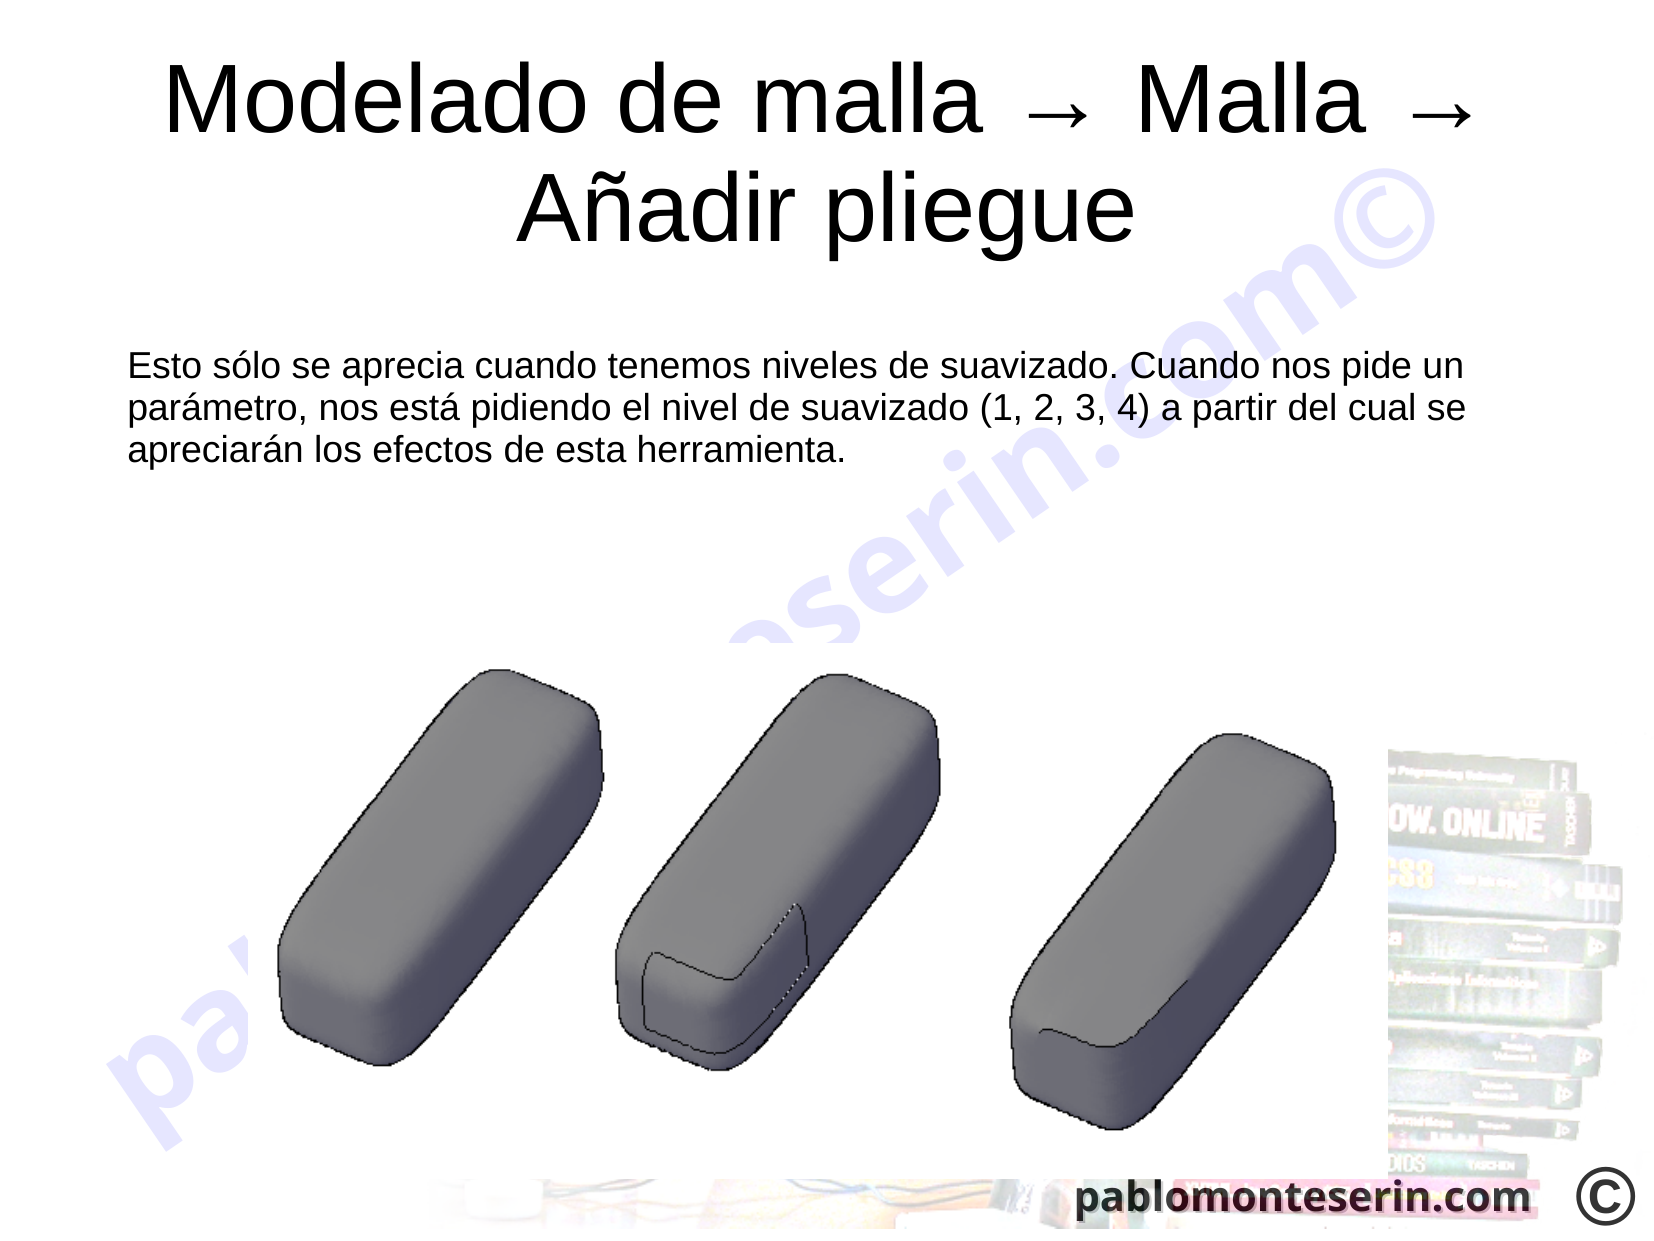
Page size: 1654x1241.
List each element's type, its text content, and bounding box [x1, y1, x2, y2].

picture [248, 640, 1654, 1229]
text_box Esto sólo se aprecia cuando tenemos niveles de suavizado. Cuando nos pide un parámetro, nos está pidiendo el nivel de suavizado (1, 2, 3, 4) a partir del cual se apreciarán los efectos de esta herramienta. [112, 337, 1538, 479]
title Modelado de malla → Malla → Añadir pliegue [82, 44, 1571, 262]
